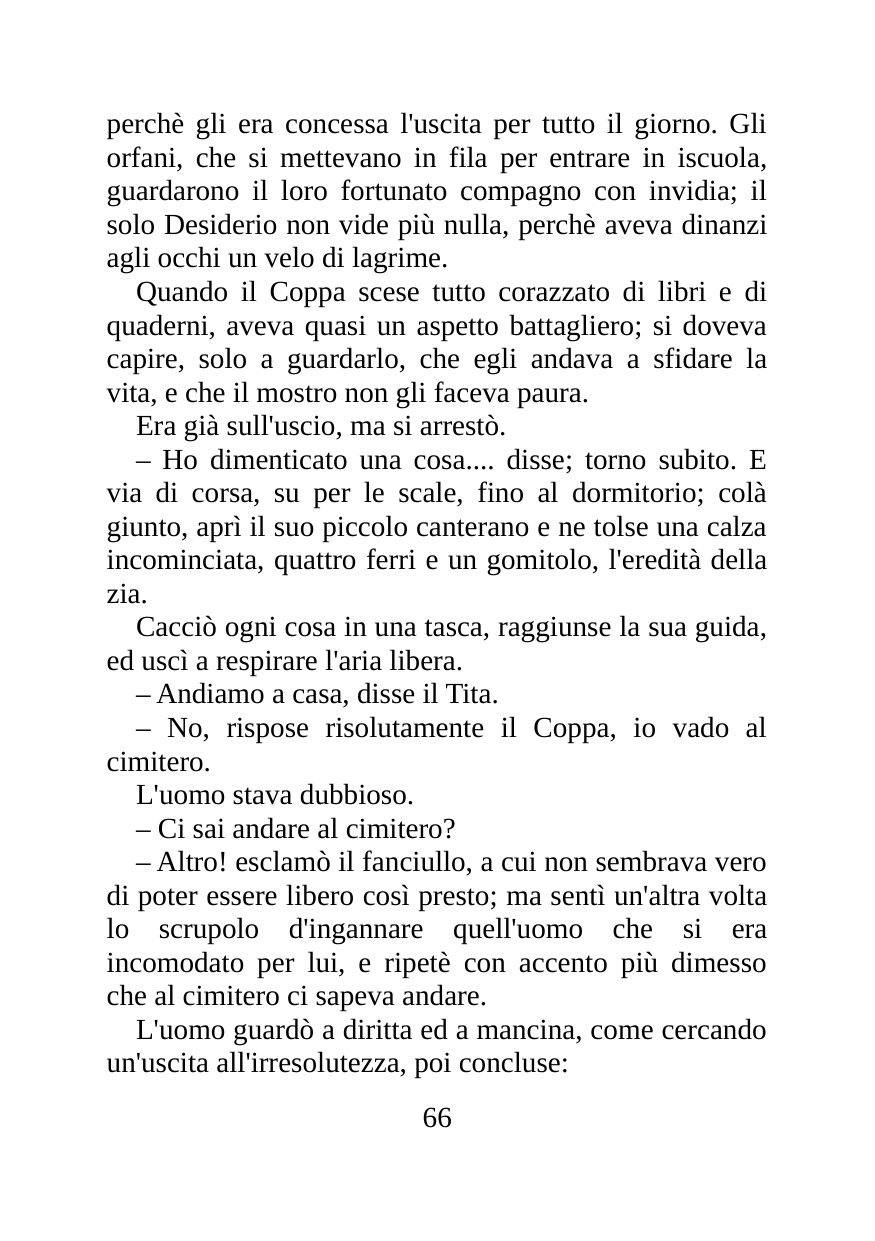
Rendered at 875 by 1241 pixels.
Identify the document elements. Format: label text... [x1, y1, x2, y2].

text perchè gli era concessa l'uscita per tutto il giorno. Gli orfani, che si mettevano in fila per entrare in iscuola, guardarono il loro fortunato compagno con invidia; il solo Desiderio non vide più nulla, perchè aveva dinanzi agli occhi un velo di lagrime. [106, 106, 768, 274]
text ‒ Ho dimenticato una cosa.... disse; torno subito. E via di corsa, su per le scale, fino al dormitorio; colà giunto, aprì il suo piccolo canterano e ne tolse una calza incominciata, quattro ferri e un gomitolo, l'eredità della zia. [106, 442, 768, 609]
text ‒ Andiamo a casa, disse il Tita. [106, 677, 768, 710]
text L'uomo guardò a diritta ed a mancina, come cercando un'uscita all'irresolutezza, poi concluse: [106, 1012, 768, 1079]
text L'uomo stava dubbioso. [106, 777, 768, 811]
text ‒ Ci sai andare al cimitero? [106, 811, 768, 844]
text ‒ No, rispose risolutamente il Coppa, io vado al cimitero. [106, 710, 768, 777]
text Quando il Coppa scese tutto corazzato di libri e di quaderni, aveva quasi un aspetto battagliero; si doveva capire, solo a guardarlo, che egli andava a sfidare la vita, e che il mostro non gli faceva paura. [106, 274, 768, 408]
text ‒ Altro! esclamò il fanciullo, a cui non sembrava vero di poter essere libero così presto; ma sentì un'altra volta lo scrupolo d'ingannare quell'uomo che si era incomodato per lui, e ripetè con accento più dimesso che al cimitero ci sapeva andare. [106, 844, 768, 1012]
text Cacciò ogni cosa in una tasca, raggiunse la sua guida, ed uscì a respirare l'aria libera. [106, 609, 768, 677]
text Era già sull'uscio, ma si arrestò. [106, 408, 768, 442]
